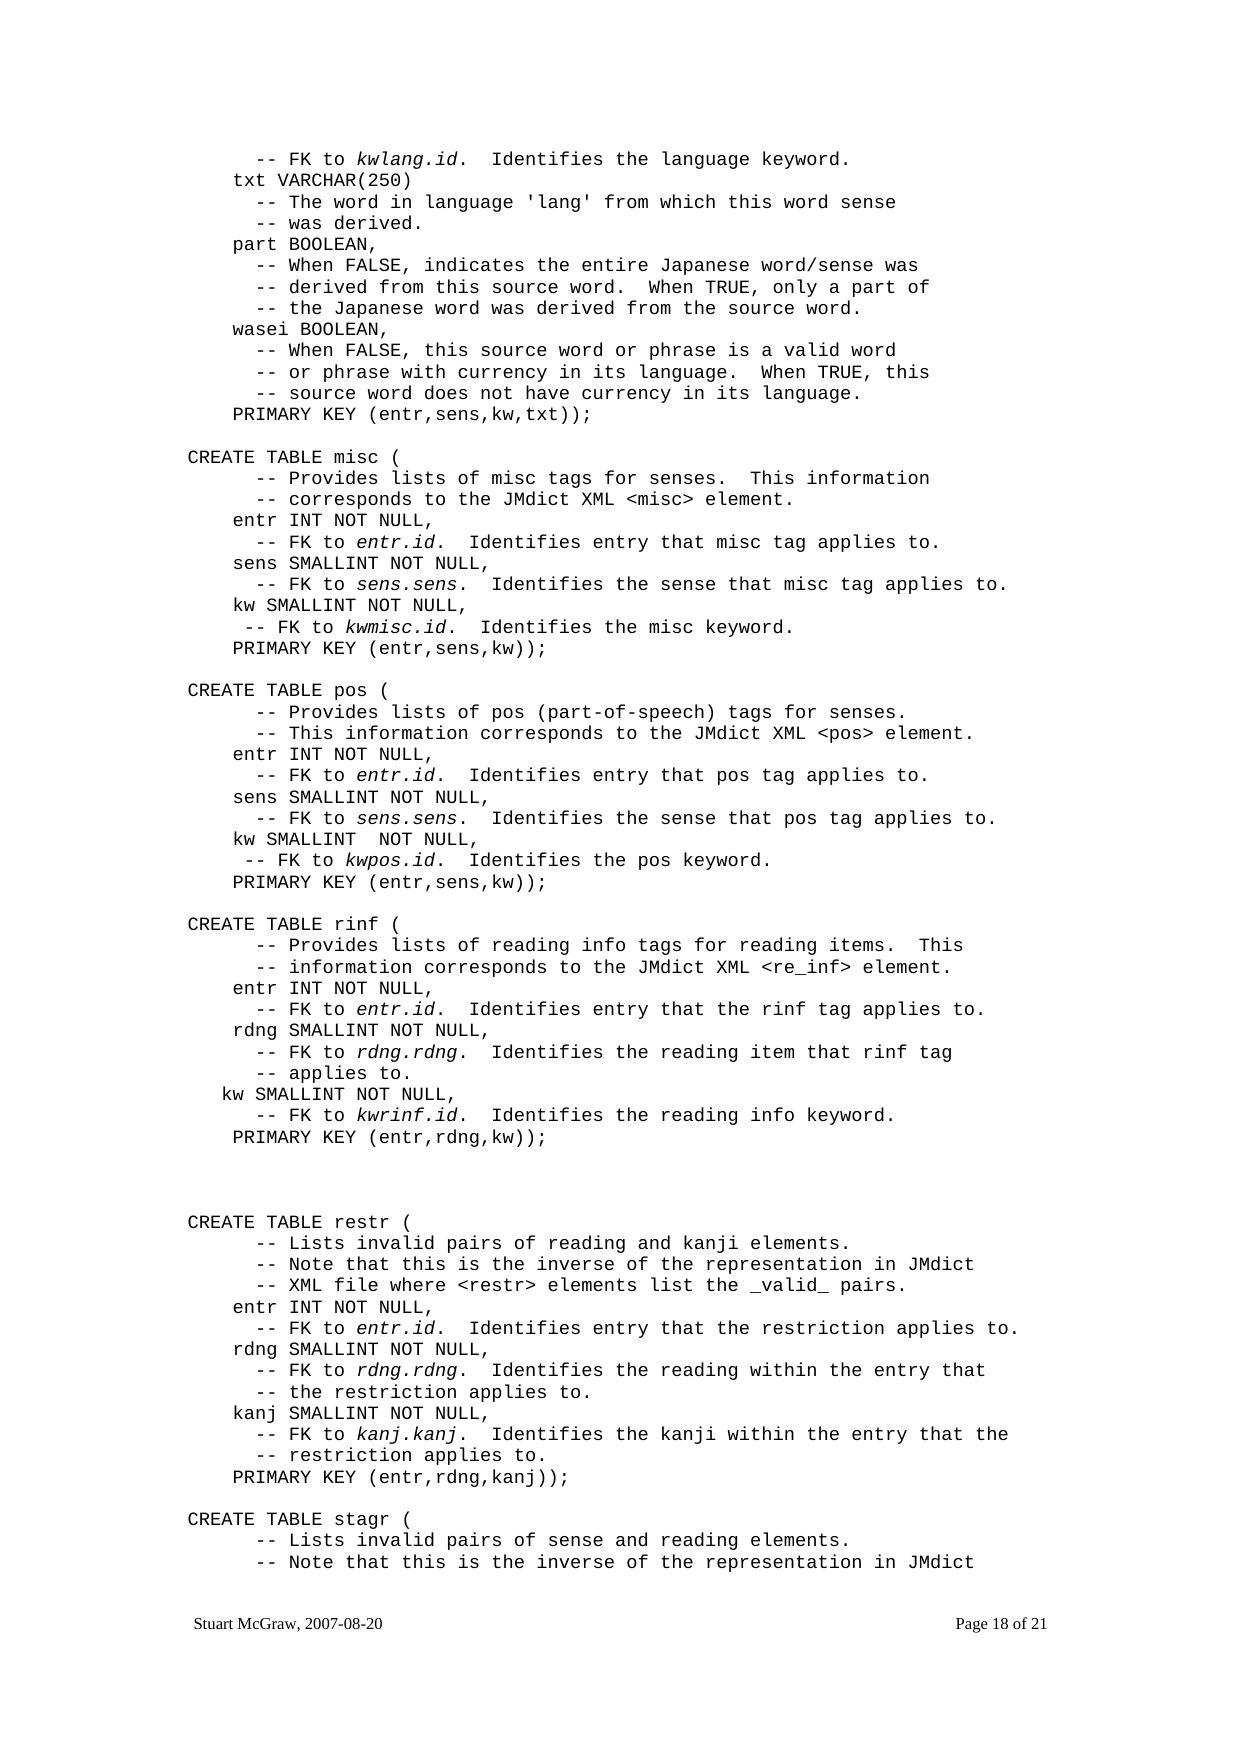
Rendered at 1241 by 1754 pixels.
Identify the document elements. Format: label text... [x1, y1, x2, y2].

text -- FK to kwlang.id. Identifies the language keyword. txt VARCHAR(250) -- The word in language 'lang' from which this word sense -- was derived. part BOOLEAN, -- When FALSE, indicates the entire Japanese word/sense was -- derived from this source word. When TRUE, only a part of -- the Japanese word was derived from the source word. wasei BOOLEAN, -- When FALSE, this source word or phrase is a valid word -- or phrase with currency in its language. When TRUE, this -- source word does not have currency in its language. PRIMARY KEY (entr,sens,kw,txt)); CREATE TABLE misc ( -- Provides lists of misc tags for senses. This information -- corresponds to the JMdict XML <misc> element. entr INT NOT NULL, -- FK to entr.id. Identifies entry that misc tag applies to. sens SMALLINT NOT NULL, -- FK to sens.sens. Identifies the sense that misc tag applies to. kw SMALLINT NOT NULL, -- FK to kwmisc.id. Identifies the misc keyword. PRIMARY KEY (entr,sens,kw)); CREATE TABLE pos ( -- Provides lists of pos (part-of-speech) tags for senses. -- This information corresponds to the JMdict XML <pos> element. entr INT NOT NULL, -- FK to entr.id. Identifies entry that pos tag applies to. sens SMALLINT NOT NULL, -- FK to sens.sens. Identifies the sense that pos tag applies to. kw SMALLINT NOT NULL, -- FK to kwpos.id. Identifies the pos keyword. PRIMARY KEY (entr,sens,kw)); CREATE TABLE rinf ( -- Provides lists of reading info tags for reading items. This -- information corresponds to the JMdict XML <re_inf> element. entr INT NOT NULL, -- FK to entr.id. Identifies entry that the rinf tag applies to. rdng SMALLINT NOT NULL, -- FK to rdng.rdng. Identifies the reading item that rinf tag -- applies to. kw SMALLINT NOT NULL, -- FK to kwrinf.id. Identifies the reading info keyword. PRIMARY KEY (entr,rdng,kw)); CREATE TABLE restr ( -- Lists invalid pairs of reading and kanji elements. -- Note that this is the inverse of the representation in JMdict -- XML file where <restr> elements list the _valid_ pairs. entr INT NOT NULL, -- FK to entr.id. Identifies entry that the restriction applies to. rdng SMALLINT NOT NULL, -- FK to rdng.rdng. Identifies the reading within the entry that -- the restriction applies to. kanj SMALLINT NOT NULL, -- FK to kanj.kanj. Identifies the kanji within the entry that the -- restriction applies to. PRIMARY KEY (entr,rdng,kanj)); CREATE TABLE stagr ( -- Lists invalid pairs of sense and reading elements. -- Note that this is the inverse of the representation in JMdict [187, 150, 1053, 1574]
